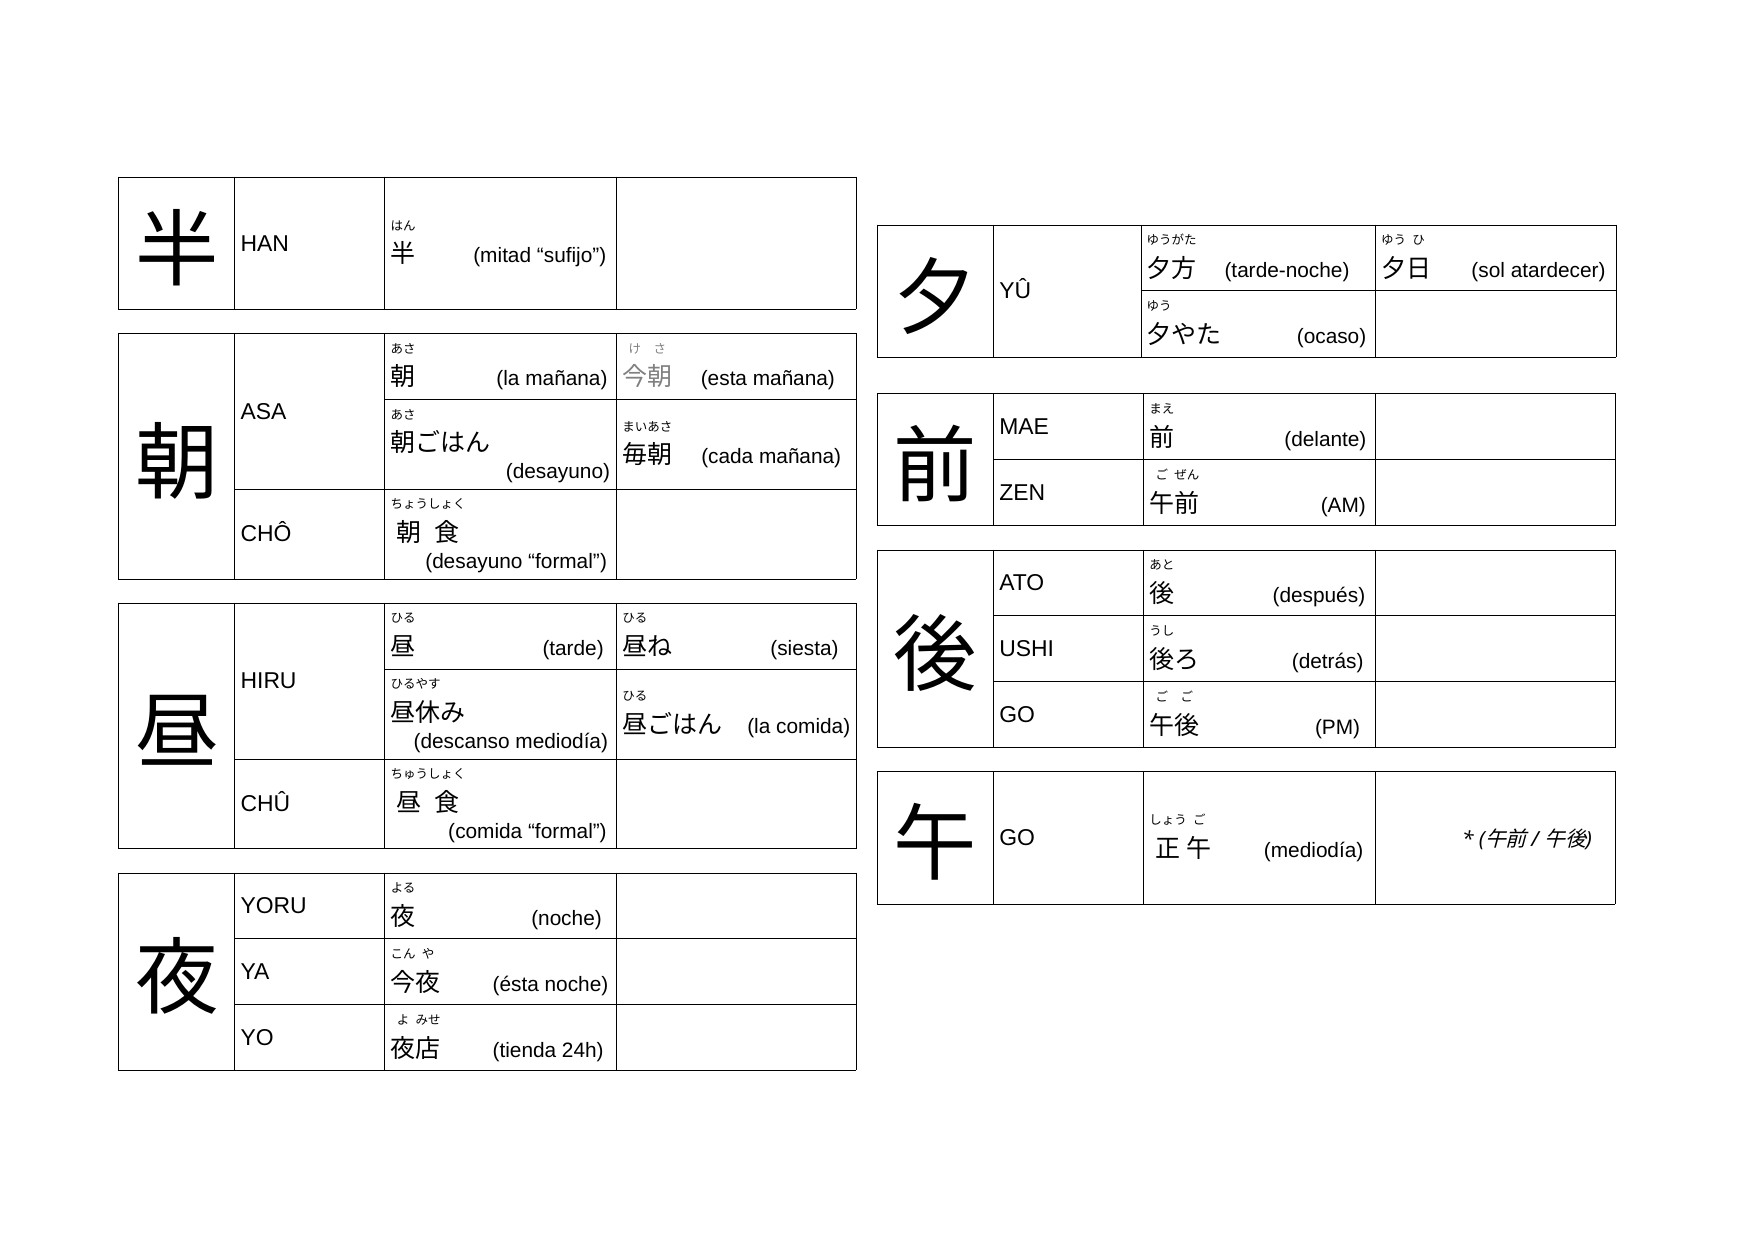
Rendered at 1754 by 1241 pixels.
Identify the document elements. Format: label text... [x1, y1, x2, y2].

table_header 夜 [119, 874, 234, 1070]
table_cell [617, 939, 856, 1004]
table_cell CHÔ [235, 490, 384, 578]
table_cell 昼ちゅう食しょく (comida “formal”) [385, 760, 616, 848]
table_cell [617, 1005, 856, 1070]
table_cell 昼ひるごはん (la comida) [617, 670, 856, 758]
table_header GO [994, 772, 1143, 903]
table_cell 午ご前ぜん (AM) [1144, 460, 1375, 525]
table_header 夕ゆう日ひ (sol atardecer) [1376, 226, 1616, 290]
table_cell 午ご後ご (PM) [1144, 682, 1375, 747]
table_cell 夜よ店みせ (tienda 24h) [385, 1005, 616, 1070]
table_cell USHI [994, 616, 1143, 681]
table_cell YO [235, 1005, 384, 1070]
table_cell [1376, 682, 1615, 747]
table_header 昼ひるね (siesta) [617, 604, 856, 668]
table_header YORU [235, 874, 384, 938]
table_header 夕ゆう方がた (tarde-noche) [1142, 226, 1375, 290]
table_header 後あと (después) [1144, 551, 1375, 615]
table_cell [617, 490, 856, 578]
table_cell GO [994, 682, 1143, 747]
table_cell [1376, 291, 1616, 357]
table_header 午 [878, 772, 993, 903]
table_cell 朝ちょう食しょく (desayuno “formal”) [385, 490, 616, 578]
table_header 後 [878, 551, 993, 747]
table_cell 今こん夜や (ésta noche) [385, 939, 616, 1004]
table_header [617, 178, 856, 309]
table_cell [1376, 616, 1615, 681]
table_header HIRU [235, 604, 384, 758]
table_header 前 [878, 394, 993, 525]
table_cell 昼ひる休やすみ (descanso mediodía) [385, 670, 616, 758]
table_cell 毎まい朝あさ (cada mañana) [617, 400, 856, 489]
table_cell YA [235, 939, 384, 1004]
table_header YÛ [994, 226, 1141, 357]
table_header 夕 [878, 226, 993, 357]
table_header ASA [235, 334, 384, 489]
table_header 正しょう午ご (mediodía) [1144, 772, 1375, 903]
table_header MAE [994, 394, 1143, 459]
table_header 昼 [119, 604, 234, 848]
table_cell [617, 760, 856, 848]
table_header [617, 874, 856, 938]
table_header 今け朝さ (esta mañana) [617, 334, 856, 399]
table_header HAN [235, 178, 384, 309]
table_cell 後うしろ (detrás) [1144, 616, 1375, 681]
table_header 前まえ (delante) [1144, 394, 1375, 459]
table_cell CHÛ [235, 760, 384, 848]
table_cell ZEN [994, 460, 1143, 525]
table_cell [1376, 460, 1615, 525]
table_header [1376, 551, 1615, 615]
table_header 半はん (mitad “sufijo”) [385, 178, 616, 309]
table_header ATO [994, 551, 1143, 615]
table_header * (午前 / 午後) [1376, 772, 1615, 903]
table_header 朝あさ (la mañana) [385, 334, 616, 399]
table_header 夜よる (noche) [385, 874, 616, 938]
table_cell 朝あさごはん (desayuno) [385, 400, 616, 489]
table_header 半 [119, 178, 234, 309]
table_cell 夕ゆうやた (ocaso) [1142, 291, 1375, 357]
table_header 朝 [119, 334, 234, 578]
table_header [1376, 394, 1615, 459]
table_header 昼ひる (tarde) [385, 604, 616, 668]
